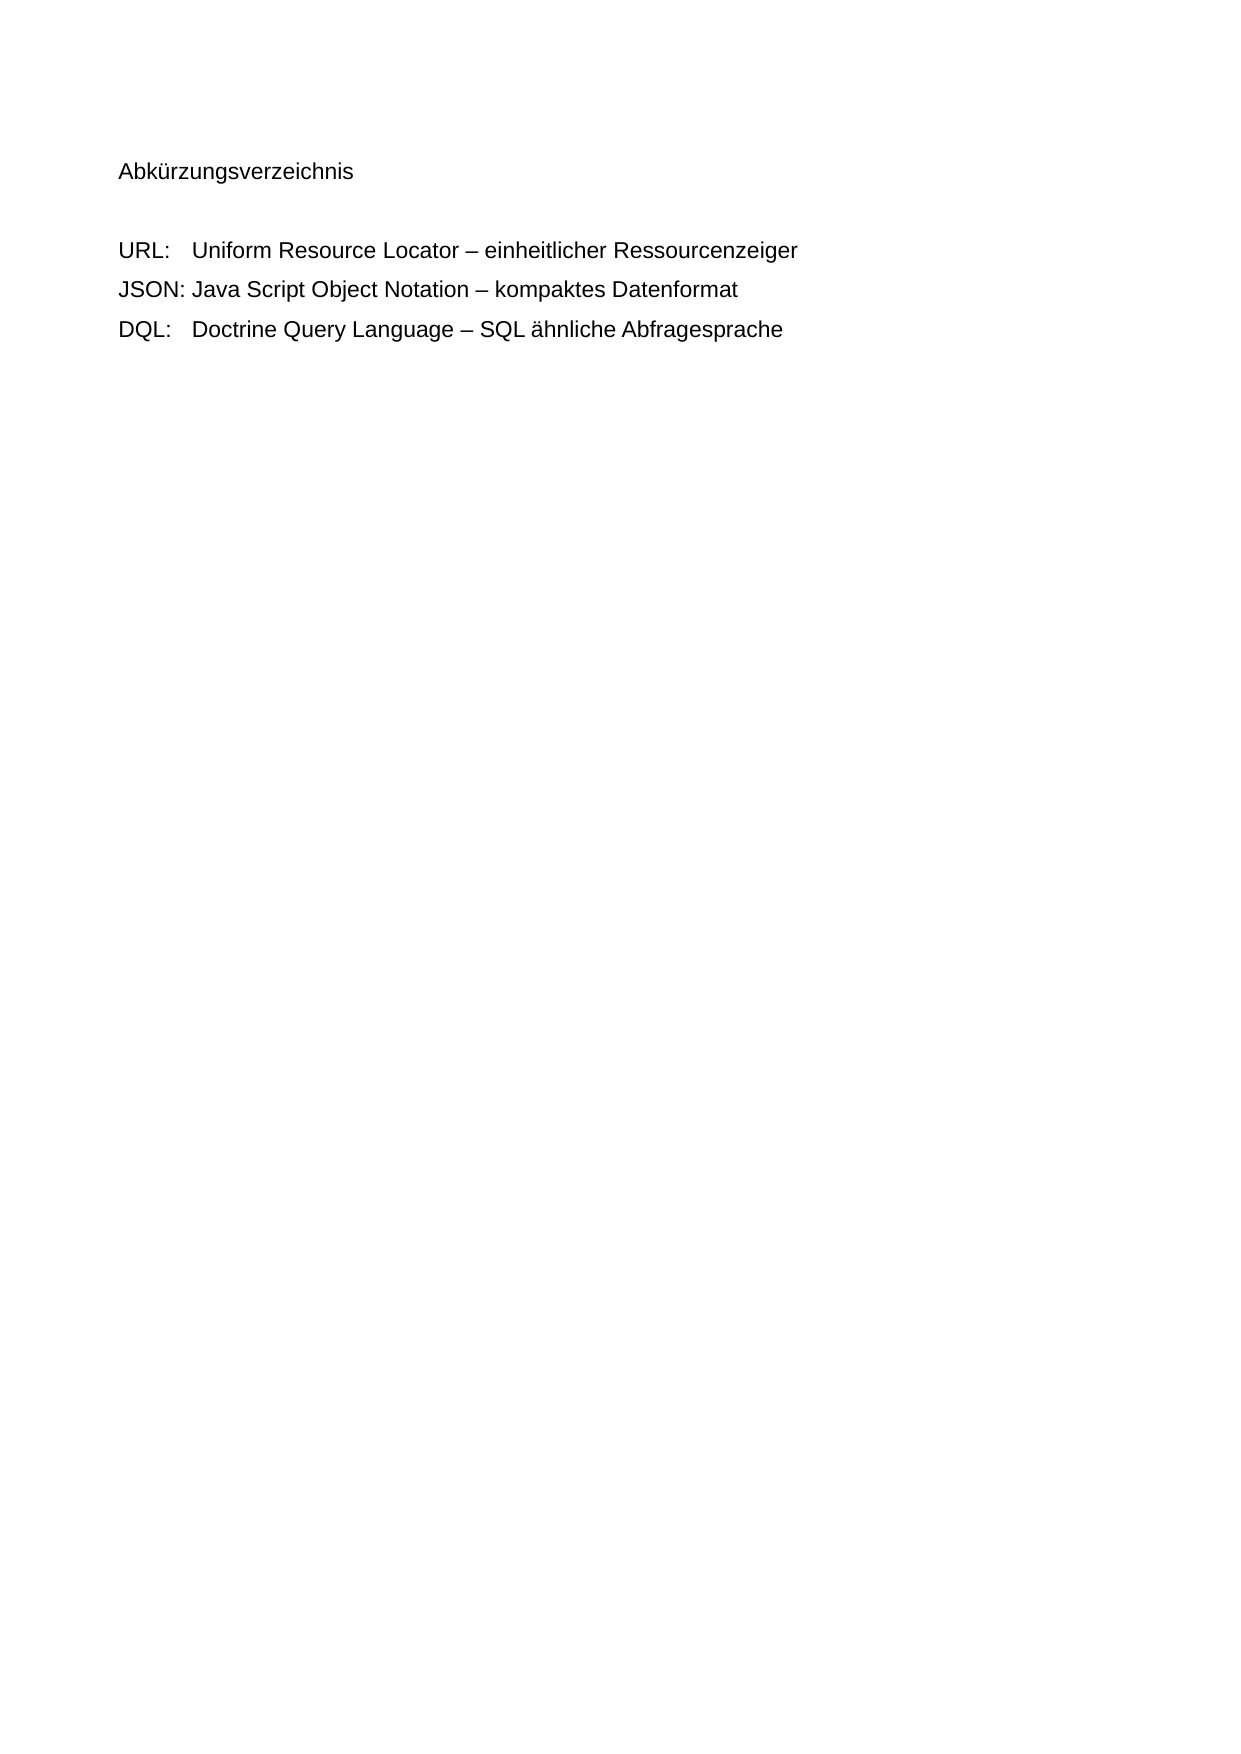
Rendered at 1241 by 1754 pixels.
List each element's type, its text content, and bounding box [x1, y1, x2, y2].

text JSON: Java Script Object Notation – kompaktes Datenformat [118, 276, 1122, 302]
text Abkürzungsverzeichnis [118, 158, 1122, 184]
text URL: Uniform Resource Locator – einheitlicher Ressourcenzeiger [118, 237, 1122, 263]
text DQL: Doctrine Query Language – SQL ähnliche Abfragesprache [118, 316, 1122, 342]
